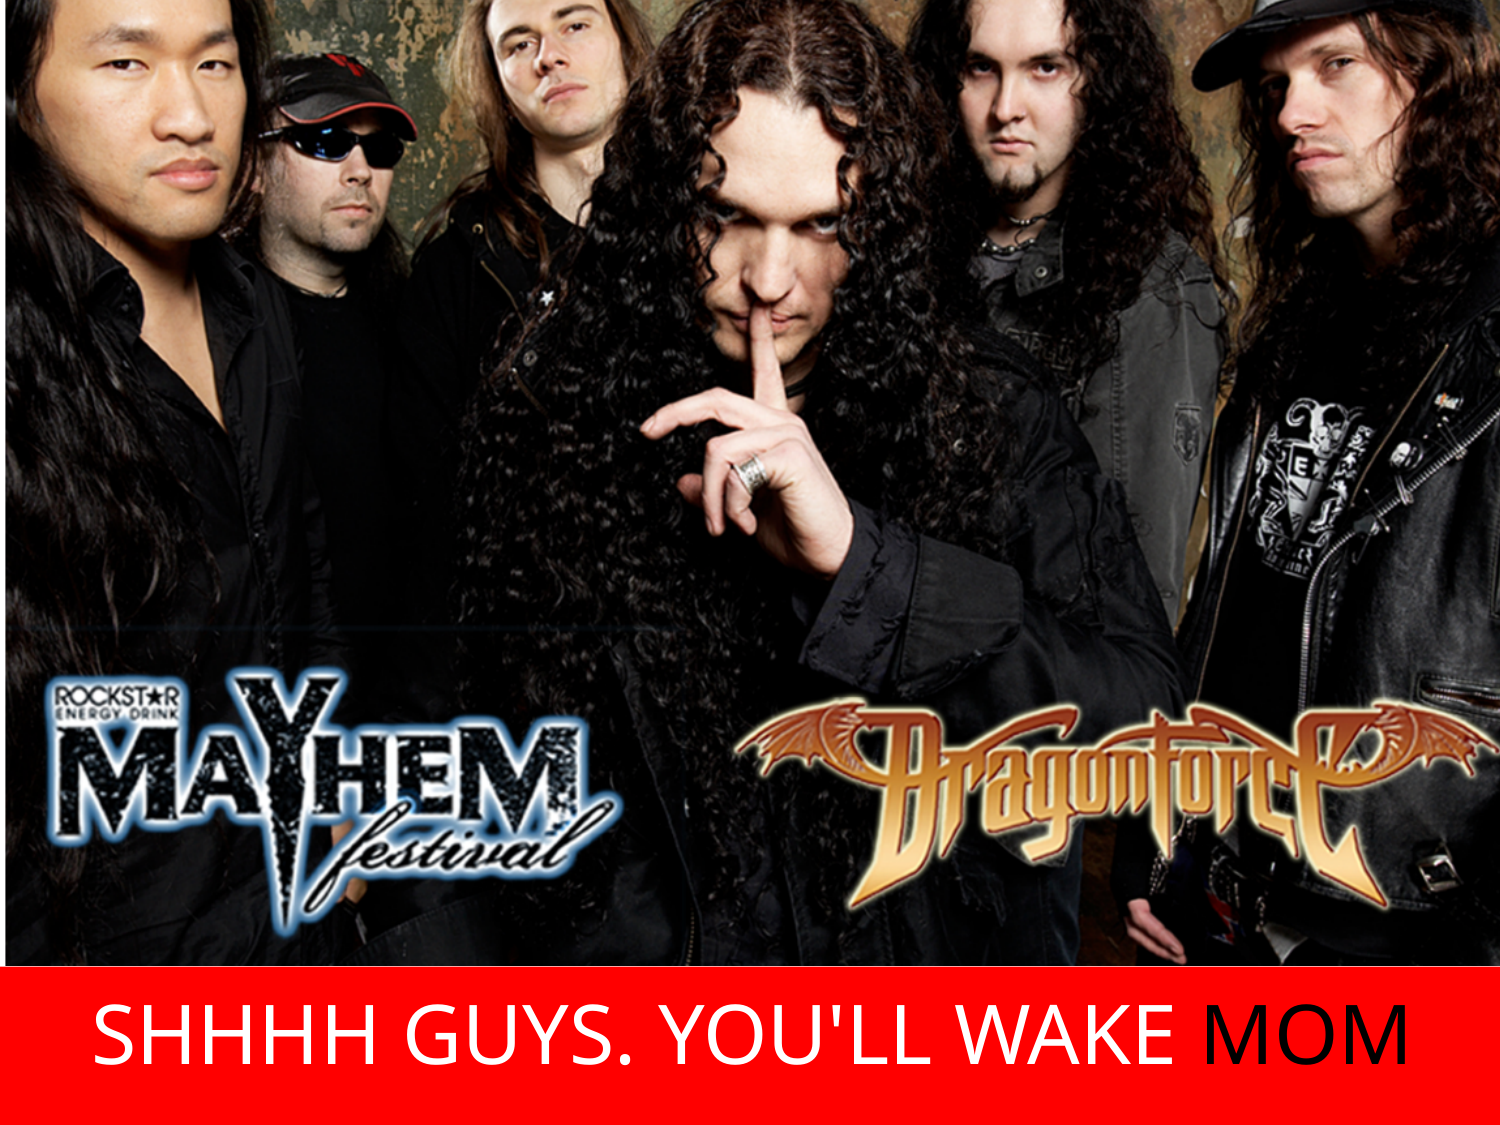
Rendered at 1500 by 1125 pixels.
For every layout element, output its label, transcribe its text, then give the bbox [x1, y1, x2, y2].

picture [4, 0, 1500, 966]
list SHHHH GUYS. YOU'LL WAKE MOM [28, 974, 1478, 1111]
